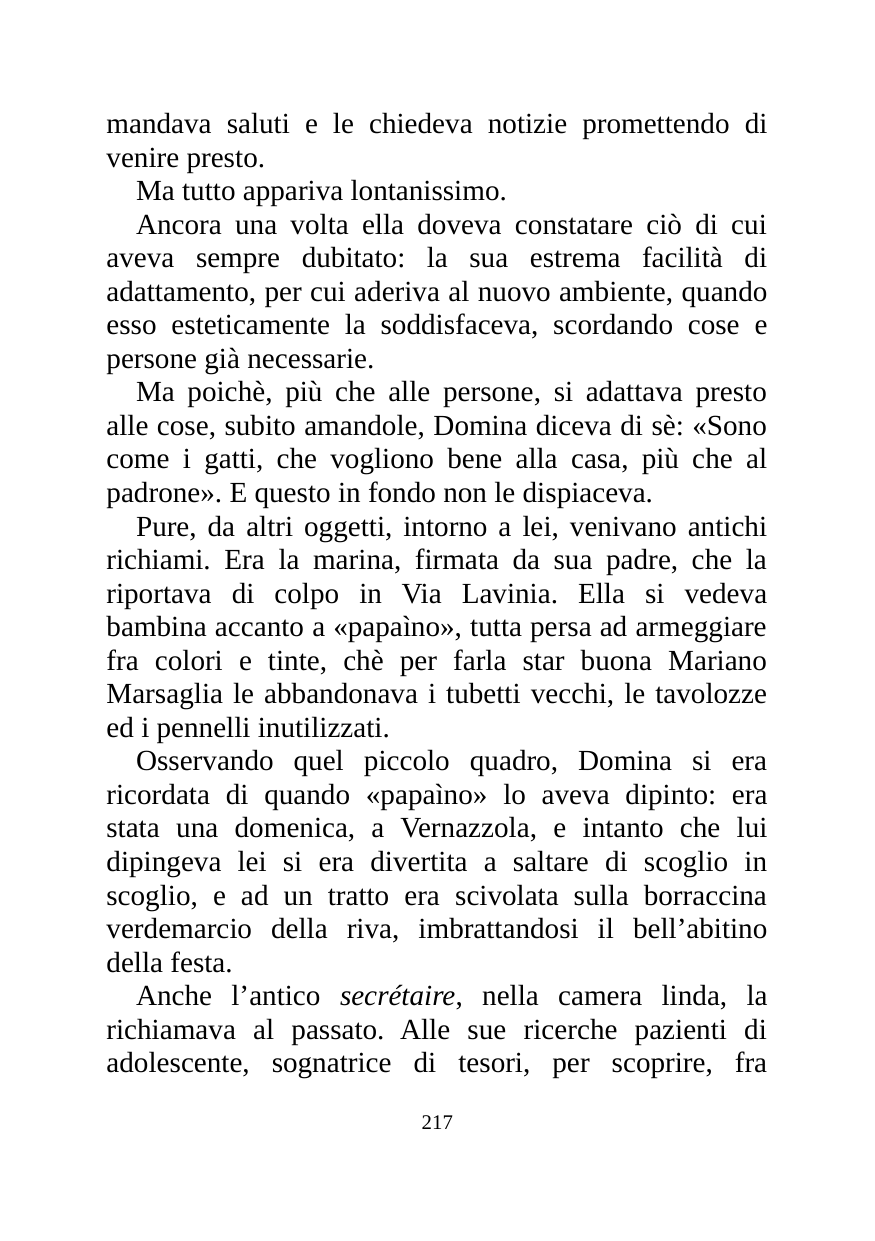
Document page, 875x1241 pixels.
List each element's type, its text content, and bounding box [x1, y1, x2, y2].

text Anche l’antico secrétaire, nella camera linda, la richiamava al passato. Alle sue ricerche pazienti di adolescente, sognatrice di tesori, per scoprire, fra [106, 978, 768, 1079]
text Ancora una volta ella doveva constatare ciò di cui aveva sempre dubitato: la sua estrema facilità di adattamento, per cui aderiva al nuovo ambiente, quando esso esteticamente la soddisfaceva, scordando cose e persone già necessarie. [106, 207, 768, 374]
text Ma poichè, più che alle persone, si adattava presto alle cose, subito amandole, Domina diceva di sè: «Sono come i gatti, che vogliono bene alla casa, più che al padrone». E questo in fondo non le dispiaceva. [106, 374, 768, 509]
text Osservando quel piccolo quadro, Domina si era ricordata di quando «papaìno» lo aveva dipinto: era stata una domenica, a Vernazzola, e intanto che lui dipingeva lei si era divertita a saltare di scoglio in scoglio, e ad un tratto era scivolata sulla borraccina verdemarcio della riva, imbrattandosi il bell’abitino della festa. [106, 743, 768, 978]
text Ma tutto appariva lontanissimo. [106, 173, 768, 207]
text mandava saluti e le chiedeva notizie promettendo di venire presto. [106, 106, 768, 173]
text Pure, da altri oggetti, intorno a lei, venivano antichi richiami. Era la marina, firmata da sua padre, che la riportava di colpo in Via Lavinia. Ella si vedeva bambina accanto a «papaìno», tutta persa ad armeggiare fra colori e tinte, chè per farla star buona Mariano Marsaglia le abbandonava i tubetti vecchi, le tavolozze ed i pennelli inutilizzati. [106, 509, 768, 743]
